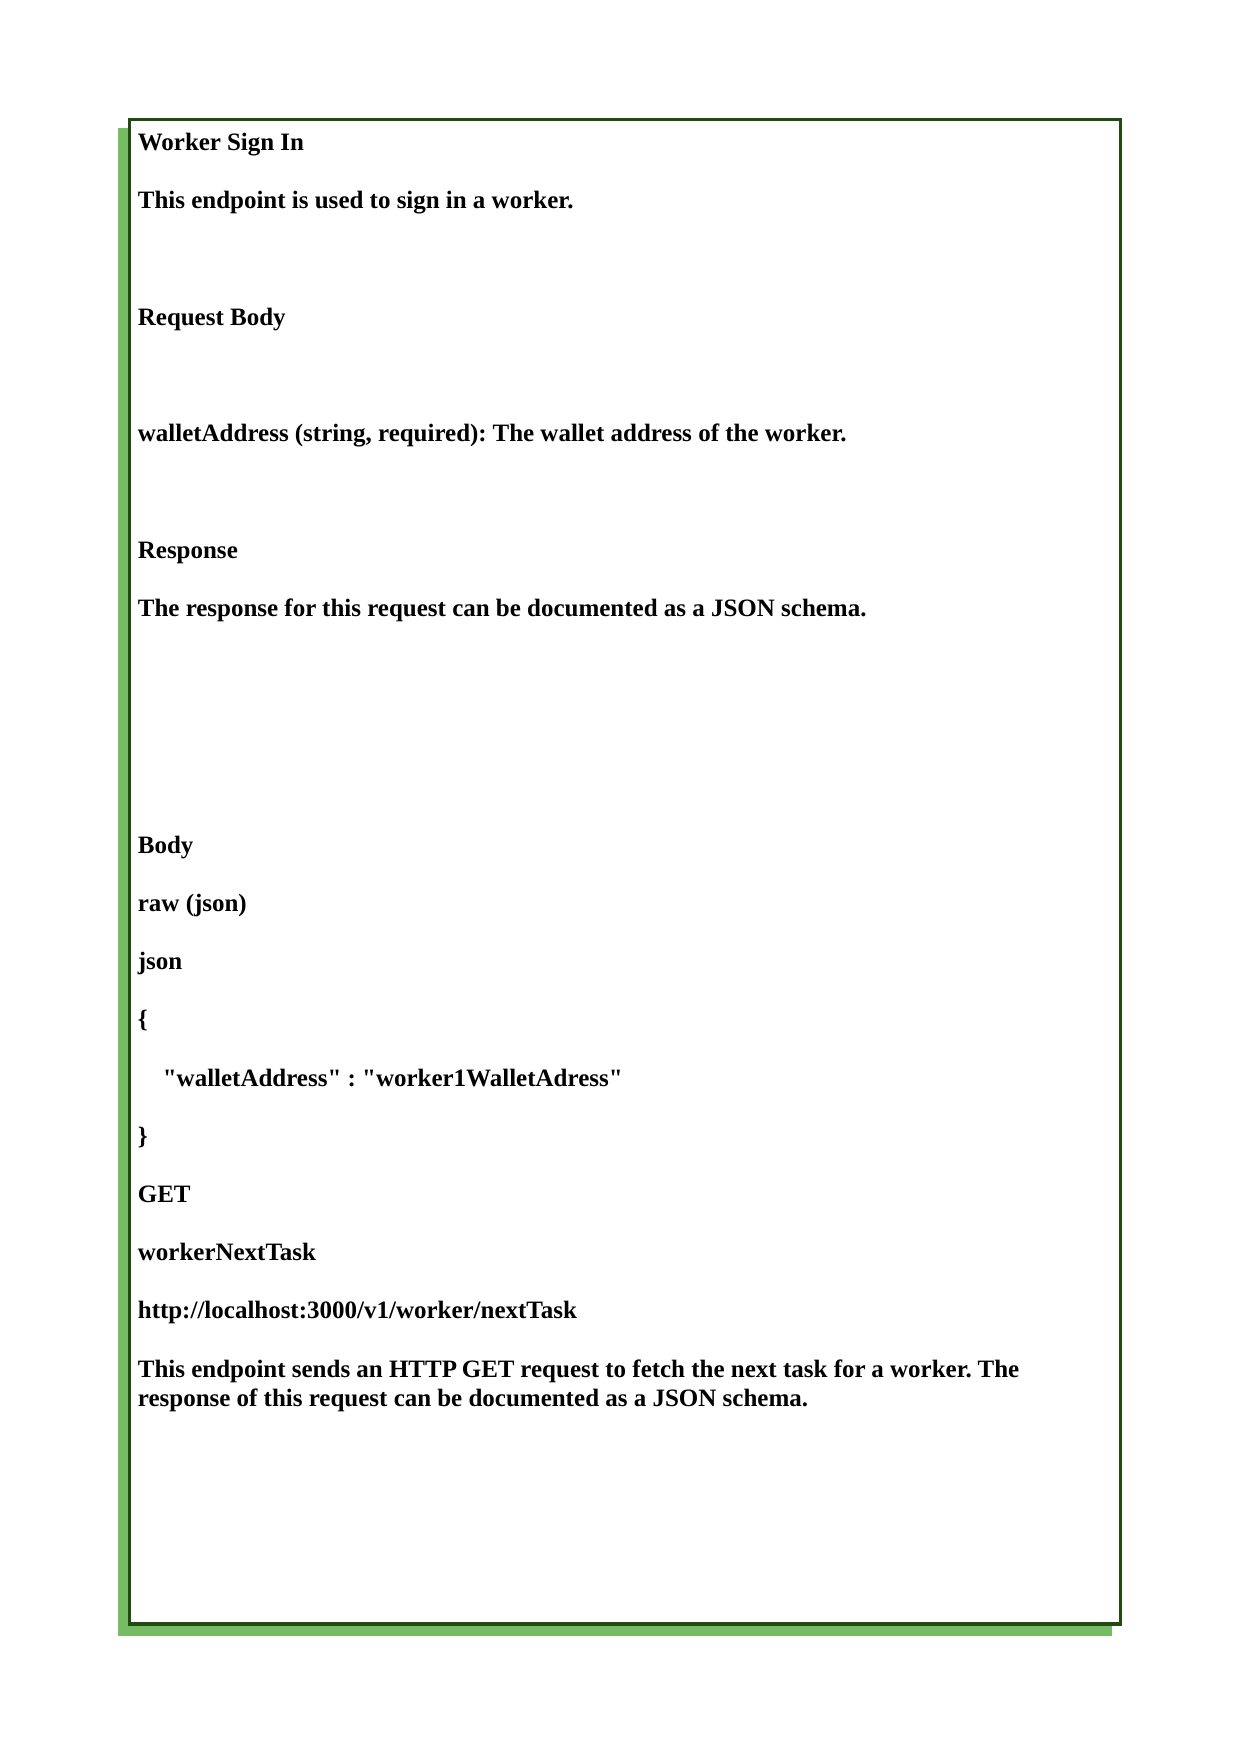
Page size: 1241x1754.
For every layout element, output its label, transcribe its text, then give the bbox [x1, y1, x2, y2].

text "walletAddress" : "worker1WalletAdress" [138, 1063, 1113, 1091]
text Worker Sign In [138, 127, 1113, 156]
text ﻿ [138, 1499, 1113, 1532]
text This endpoint sends an HTTP GET request to fetch the next task for a worker. The response of this request can be documented as a JSON schema. [138, 1354, 1113, 1411]
text The response for this request can be documented as a JSON schema. [138, 593, 1113, 622]
text GET [138, 1179, 1113, 1208]
text ﻿ [138, 709, 1113, 742]
text This endpoint is used to sign in a worker. [138, 185, 1113, 214]
text Request Body [138, 302, 1113, 331]
text http://localhost:3000/v1/worker/nextTask [138, 1296, 1113, 1324]
text walletAddress (string, required): The wallet address of the worker. [138, 418, 1113, 447]
text { [138, 1004, 1113, 1033]
text json [138, 946, 1113, 975]
text workerNextTask [138, 1237, 1113, 1266]
text } [138, 1121, 1113, 1150]
text Response [138, 535, 1113, 563]
text raw (json) [138, 888, 1113, 917]
text Body [138, 830, 1113, 858]
